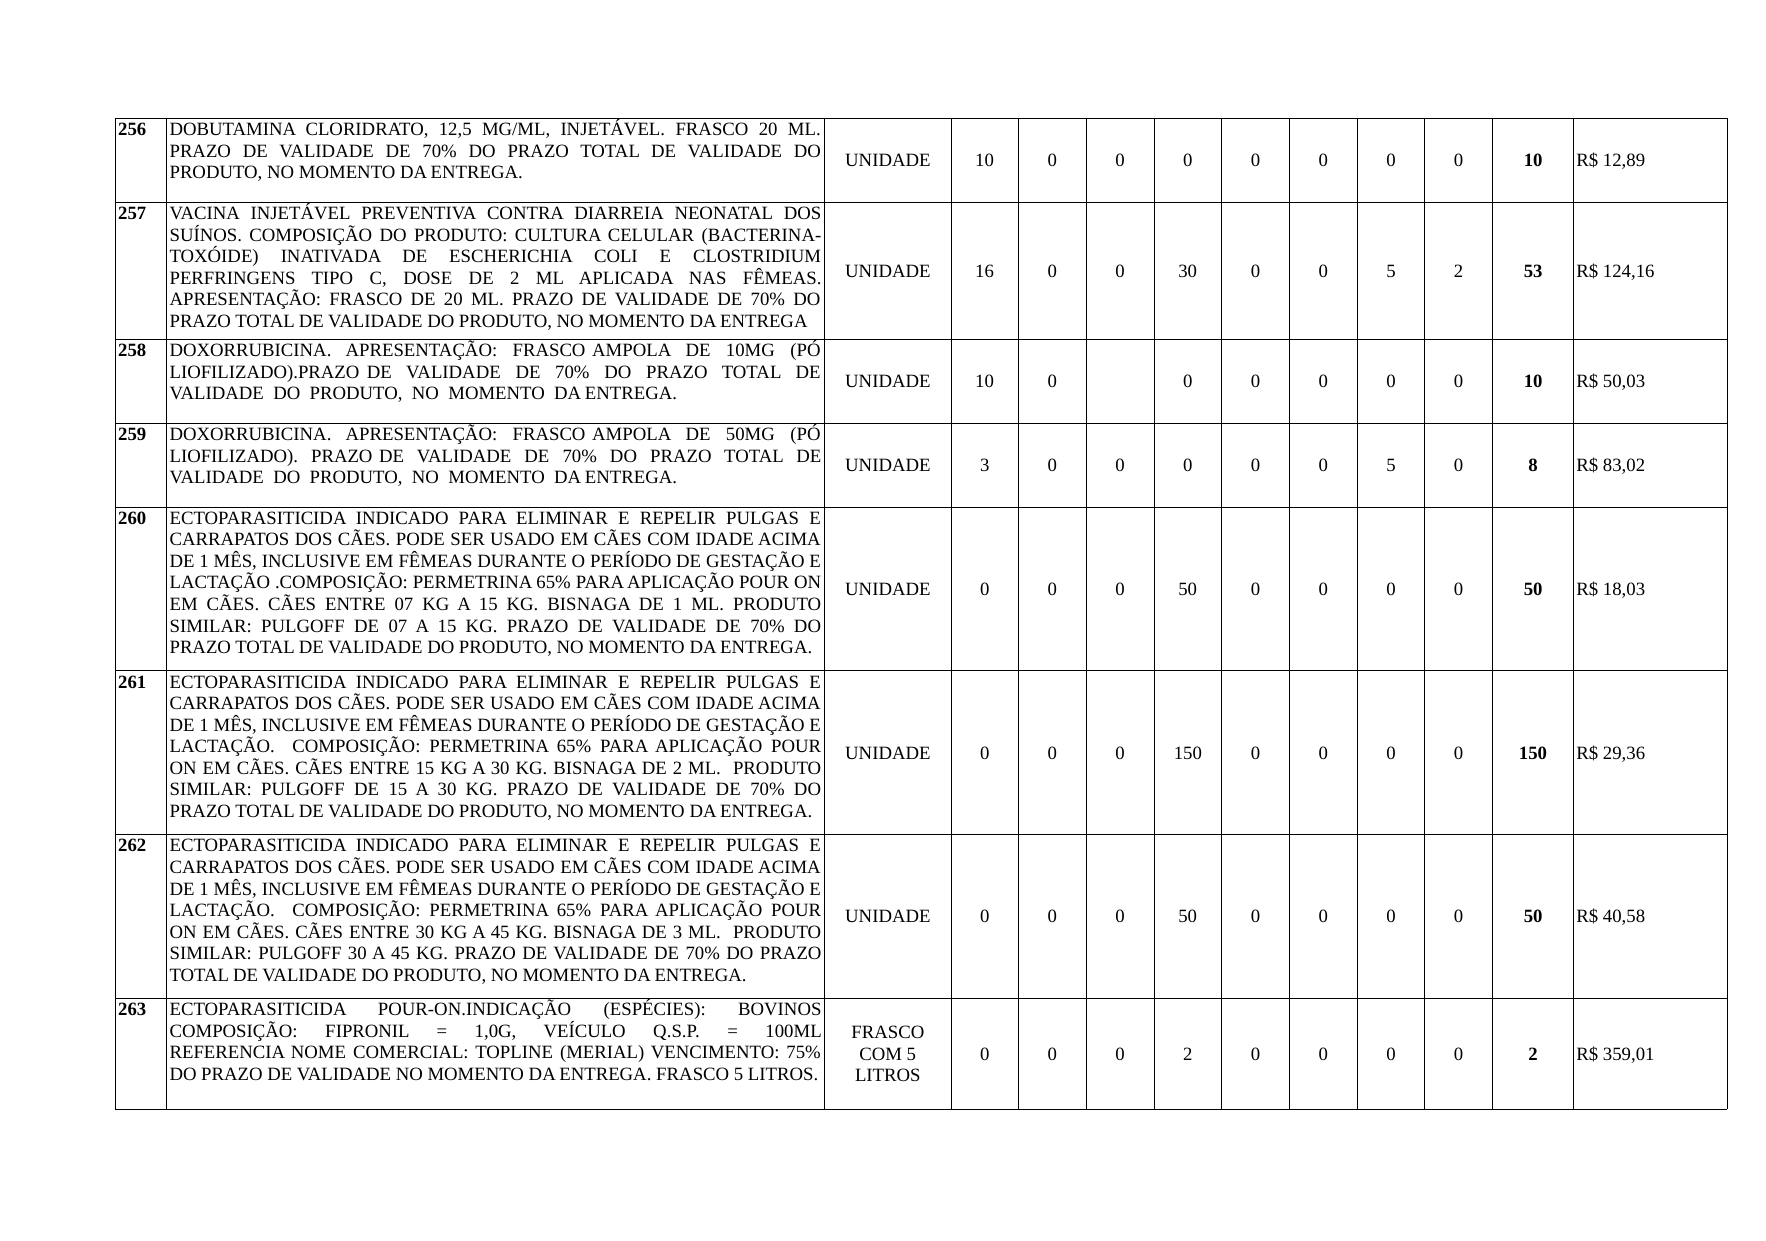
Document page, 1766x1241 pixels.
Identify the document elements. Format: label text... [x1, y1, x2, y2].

table_cell VACINA INJETÁVEL PREVENTIVA CONTRA DIARREIA NEONATAL DOS SUÍNOS. COMPOSIÇÃO DO PRODUTO: CULTURA CELULAR (BACTERINA-TOXÓIDE) INATIVADA DE ESCHERICHIA COLI E CLOSTRIDIUM PERFRINGENS TIPO C, DOSE DE 2 ML APLICADA NAS FÊMEAS. APRESENTAÇÃO: FRASCO DE 20 ML. PRAZO DE VALIDADE DE 70% DO PRAZO TOTAL DE VALIDADE DO PRODUTO, NO MOMENTO DA ENTREGA [167, 203, 824, 339]
table_cell 0 [1087, 203, 1154, 339]
table_cell 0 [1087, 424, 1154, 507]
table_cell 50 [1155, 835, 1221, 998]
table_cell R$ 359,01 [1574, 999, 1727, 1108]
table_cell 0 [1290, 340, 1357, 423]
table_cell 0 [1019, 203, 1086, 339]
table_cell 0 [1290, 999, 1357, 1108]
table_cell 0 [1425, 671, 1492, 834]
table_cell 0 [1019, 340, 1086, 423]
table_cell 0 [1019, 671, 1086, 834]
table_cell 5 [1358, 424, 1424, 507]
table_cell 0 [1087, 508, 1154, 670]
table_cell 0 [1290, 671, 1357, 834]
table_cell R$ 29,36 [1574, 671, 1727, 834]
table_cell R$ 40,58 [1574, 835, 1727, 998]
table_cell 0 [1290, 424, 1357, 507]
table_cell 0 [1358, 340, 1424, 423]
table_cell ECTOPARASITICIDA INDICADO PARA ELIMINAR E REPELIR PULGAS E CARRAPATOS DOS CÃES. PODE SER USADO EM CÃES COM IDADE ACIMA DE 1 MÊS, INCLUSIVE EM FÊMEAS DURANTE O PERÍODO DE GESTAÇÃO E LACTAÇÃO. COMPOSIÇÃO: PERMETRINA 65% PARA APLICAÇÃO POUR ON EM CÃES. CÃES ENTRE 15 KG A 30 KG. BISNAGA DE 2 ML. PRODUTO SIMILAR: PULGOFF DE 15 A 30 KG. PRAZO DE VALIDADE DE 70% DO PRAZO TOTAL DE VALIDADE DO PRODUTO, NO MOMENTO DA ENTREGA. [167, 671, 824, 834]
table_cell 0 [1358, 508, 1424, 670]
table_cell 10 [952, 119, 1018, 202]
table_cell 0 [1019, 119, 1086, 202]
table_cell 5 [1358, 203, 1424, 339]
table_cell 3 [952, 424, 1018, 507]
table_cell 0 [1358, 671, 1424, 834]
table_cell 2 [1493, 999, 1573, 1108]
table_cell 261 [116, 671, 166, 834]
table_cell ECTOPARASITICIDA POUR-ON.INDICAÇÃO (ESPÉCIES): BOVINOS COMPOSIÇÃO: FIPRONIL = 1,0G, VEÍCULO Q.S.P. = 100ML REFERENCIA NOME COMERCIAL: TOPLINE (MERIAL) VENCIMENTO: 75% DO PRAZO DE VALIDADE NO MOMENTO DA ENTREGA. FRASCO 5 LITROS. [167, 999, 824, 1108]
table_cell 0 [1222, 424, 1289, 507]
table_cell UNIDADE [825, 835, 951, 998]
table_cell 0 [952, 999, 1018, 1108]
table_cell 16 [952, 203, 1018, 339]
table_cell UNIDADE [825, 671, 951, 834]
table_cell 0 [1222, 340, 1289, 423]
table_cell 10 [1493, 340, 1573, 423]
table_cell 0 [1087, 671, 1154, 834]
table_cell 256 [116, 119, 166, 202]
table_cell 0 [952, 508, 1018, 670]
table_cell 0 [952, 835, 1018, 998]
table_cell 260 [116, 508, 166, 670]
table_cell 53 [1493, 203, 1573, 339]
table_cell 30 [1155, 203, 1221, 339]
table_cell 0 [1290, 203, 1357, 339]
table_cell 0 [1222, 119, 1289, 202]
table_cell 0 [1290, 119, 1357, 202]
table_cell 10 [1493, 119, 1573, 202]
table_cell 0 [1290, 835, 1357, 998]
table_cell 0 [1425, 340, 1492, 423]
table_cell FRASCO COM 5 LITROS [825, 999, 951, 1108]
table_cell R$ 124,16 [1574, 203, 1727, 339]
table_cell DOBUTAMINA CLORIDRATO, 12,5 MG/ML, INJETÁVEL. FRASCO 20 ML. PRAZO DE VALIDADE DE 70% DO PRAZO TOTAL DE VALIDADE DO PRODUTO, NO MOMENTO DA ENTREGA. [167, 119, 824, 202]
table_cell 0 [1222, 508, 1289, 670]
table_cell 2 [1155, 999, 1221, 1108]
table_cell 10 [952, 340, 1018, 423]
table_cell UNIDADE [825, 119, 951, 202]
table_cell 0 [1425, 424, 1492, 507]
table_cell 258 [116, 340, 166, 423]
table_cell DOXORRUBICINA. APRESENTAÇÃO: FRASCO AMPOLA DE 50MG (PÓ LIOFILIZADO). PRAZO DE VALIDADE DE 70% DO PRAZO TOTAL DE VALIDADE DO PRODUTO, NO MOMENTO DA ENTREGA. [167, 424, 824, 507]
table_cell 0 [1155, 119, 1221, 202]
table_cell 259 [116, 424, 166, 507]
table_cell 0 [1222, 999, 1289, 1108]
table_cell DOXORRUBICINA. APRESENTAÇÃO: FRASCO AMPOLA DE 10MG (PÓ LIOFILIZADO).PRAZO DE VALIDADE DE 70% DO PRAZO TOTAL DE VALIDADE DO PRODUTO, NO MOMENTO DA ENTREGA. [167, 340, 824, 423]
table_cell 0 [1358, 835, 1424, 998]
table_cell 262 [116, 835, 166, 998]
table_cell 50 [1493, 835, 1573, 998]
table_cell 0 [1425, 835, 1492, 998]
table_cell 2 [1425, 203, 1492, 339]
table_cell 0 [1019, 999, 1086, 1108]
table_cell 0 [1222, 671, 1289, 834]
table_cell R$ 18,03 [1574, 508, 1727, 670]
table_cell 0 [1358, 999, 1424, 1108]
table_cell [1087, 340, 1154, 423]
table_cell 263 [116, 999, 166, 1108]
table_cell 0 [952, 671, 1018, 834]
table_cell ECTOPARASITICIDA INDICADO PARA ELIMINAR E REPELIR PULGAS E CARRAPATOS DOS CÃES. PODE SER USADO EM CÃES COM IDADE ACIMA DE 1 MÊS, INCLUSIVE EM FÊMEAS DURANTE O PERÍODO DE GESTAÇÃO E LACTAÇÃO. COMPOSIÇÃO: PERMETRINA 65% PARA APLICAÇÃO POUR ON EM CÃES. CÃES ENTRE 30 KG A 45 KG. BISNAGA DE 3 ML. PRODUTO SIMILAR: PULGOFF 30 A 45 KG. PRAZO DE VALIDADE DE 70% DO PRAZO TOTAL DE VALIDADE DO PRODUTO, NO MOMENTO DA ENTREGA. [167, 835, 824, 998]
table_cell 0 [1358, 119, 1424, 202]
table_cell 50 [1155, 508, 1221, 670]
table_cell 0 [1155, 424, 1221, 507]
table_cell 150 [1155, 671, 1221, 834]
table_cell 0 [1019, 508, 1086, 670]
table_cell 0 [1087, 999, 1154, 1108]
table_cell 0 [1222, 203, 1289, 339]
table_cell 0 [1425, 119, 1492, 202]
table_cell 0 [1087, 835, 1154, 998]
table_cell ECTOPARASITICIDA INDICADO PARA ELIMINAR E REPELIR PULGAS E CARRAPATOS DOS CÃES. PODE SER USADO EM CÃES COM IDADE ACIMA DE 1 MÊS, INCLUSIVE EM FÊMEAS DURANTE O PERÍODO DE GESTAÇÃO E LACTAÇÃO .COMPOSIÇÃO: PERMETRINA 65% PARA APLICAÇÃO POUR ON EM CÃES. CÃES ENTRE 07 KG A 15 KG. BISNAGA DE 1 ML. PRODUTO SIMILAR: PULGOFF DE 07 A 15 KG. PRAZO DE VALIDADE DE 70% DO PRAZO TOTAL DE VALIDADE DO PRODUTO, NO MOMENTO DA ENTREGA. [167, 508, 824, 670]
table_cell 0 [1290, 508, 1357, 670]
table_cell 0 [1425, 508, 1492, 670]
table_cell UNIDADE [825, 424, 951, 507]
table_cell R$ 83,02 [1574, 424, 1727, 507]
table_cell 8 [1493, 424, 1573, 507]
table_cell UNIDADE [825, 340, 951, 423]
table_cell 257 [116, 203, 166, 339]
table_cell 0 [1019, 835, 1086, 998]
table_cell R$ 12,89 [1574, 119, 1727, 202]
table_cell 0 [1019, 424, 1086, 507]
table_cell 0 [1425, 999, 1492, 1108]
table_cell R$ 50,03 [1574, 340, 1727, 423]
table_cell 50 [1493, 508, 1573, 670]
table_cell UNIDADE [825, 508, 951, 670]
table_cell 0 [1087, 119, 1154, 202]
table_cell UNIDADE [825, 203, 951, 339]
table_cell 0 [1222, 835, 1289, 998]
table_cell 150 [1493, 671, 1573, 834]
table_cell 0 [1155, 340, 1221, 423]
